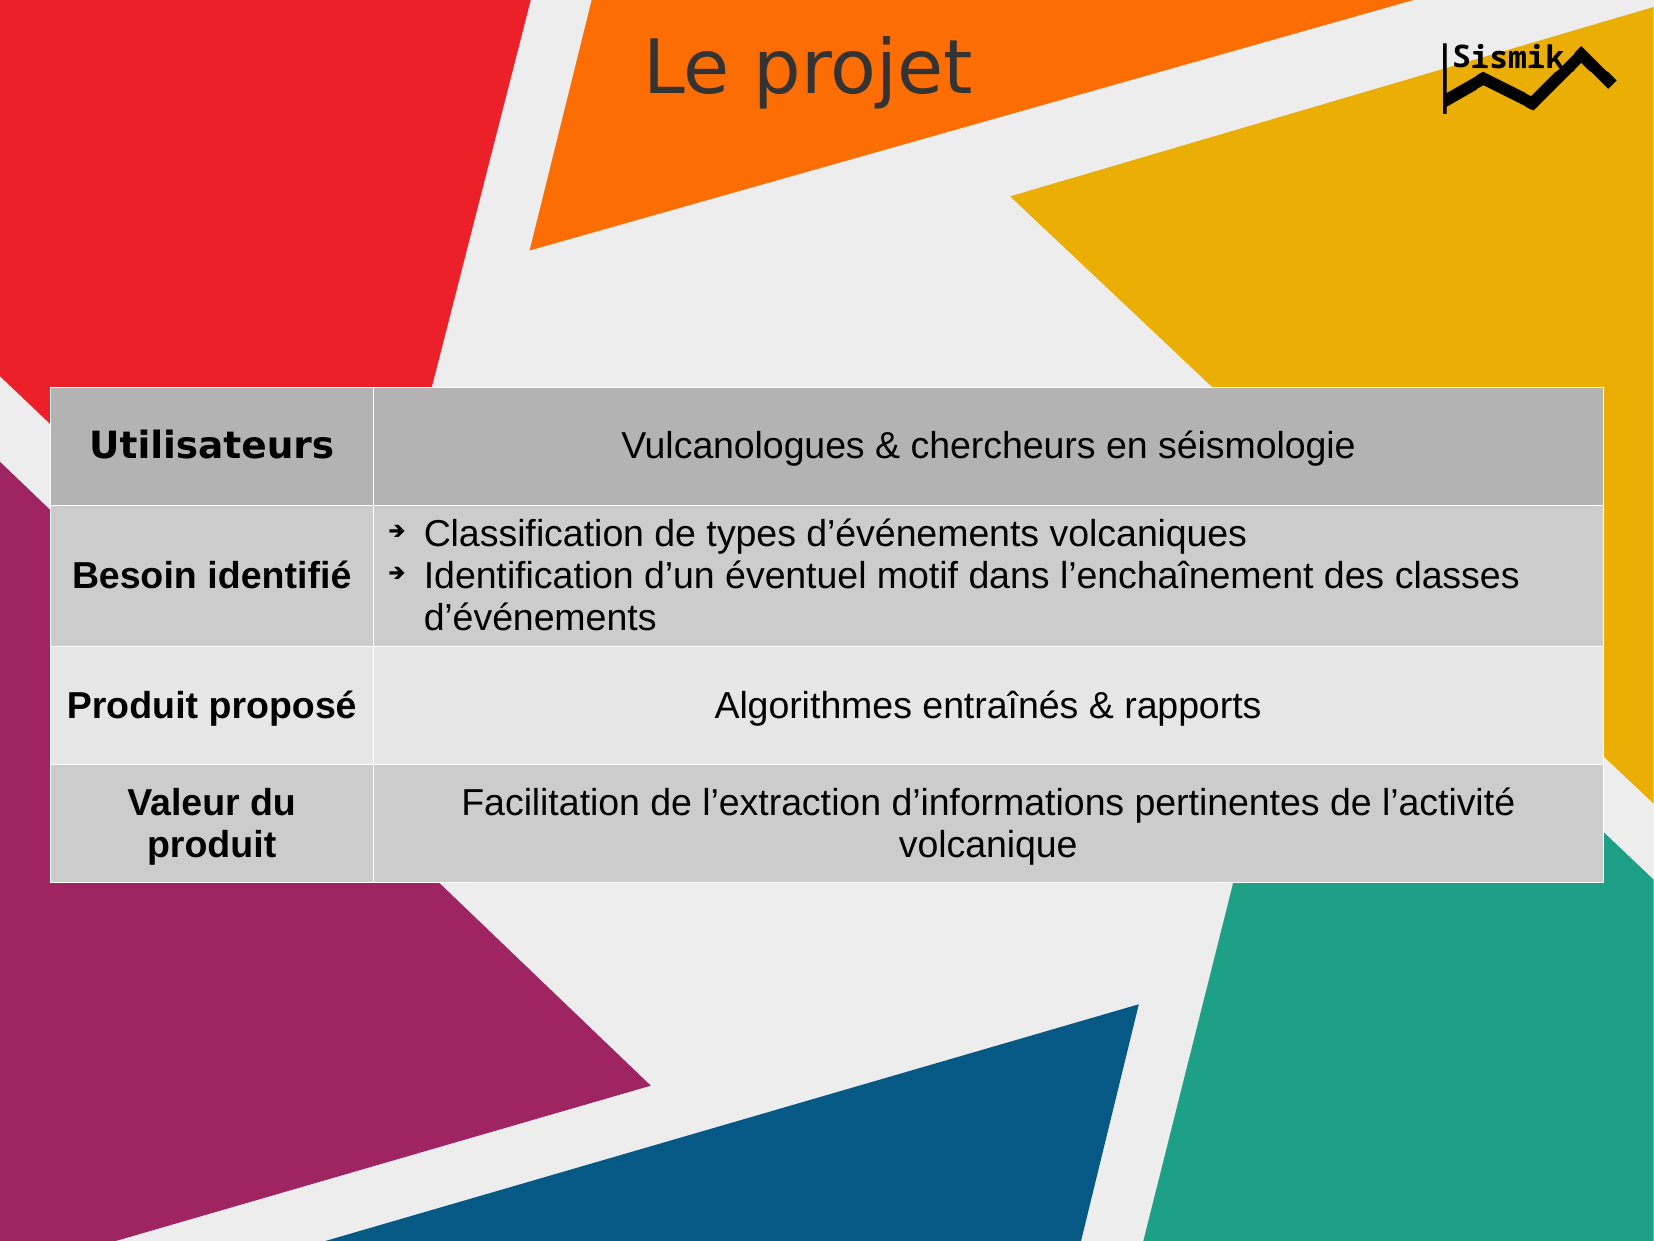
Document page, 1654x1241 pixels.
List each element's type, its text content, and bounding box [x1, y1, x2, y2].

table_header Vulcanologues & chercheurs en séismologie [374, 388, 1603, 505]
table_cell Valeur du produit [51, 765, 373, 882]
picture [1443, 39, 1624, 114]
table_cell Besoin identifié [51, 506, 373, 646]
table_header Utilisateurs [51, 388, 373, 505]
table_cell Classification de types d’événements volcaniques Identification d’un éventuel motif dans l’enchaînement des classes d’événements [374, 506, 1603, 646]
title Le projet [450, 0, 1167, 136]
table_cell Produit proposé [51, 647, 373, 764]
text_box Sismik [1437, 26, 1589, 81]
table_cell Algorithmes entraînés & rapports [374, 647, 1603, 764]
table_cell Facilitation de l’extraction d’informations pertinentes de l’activité volcanique [374, 765, 1603, 882]
